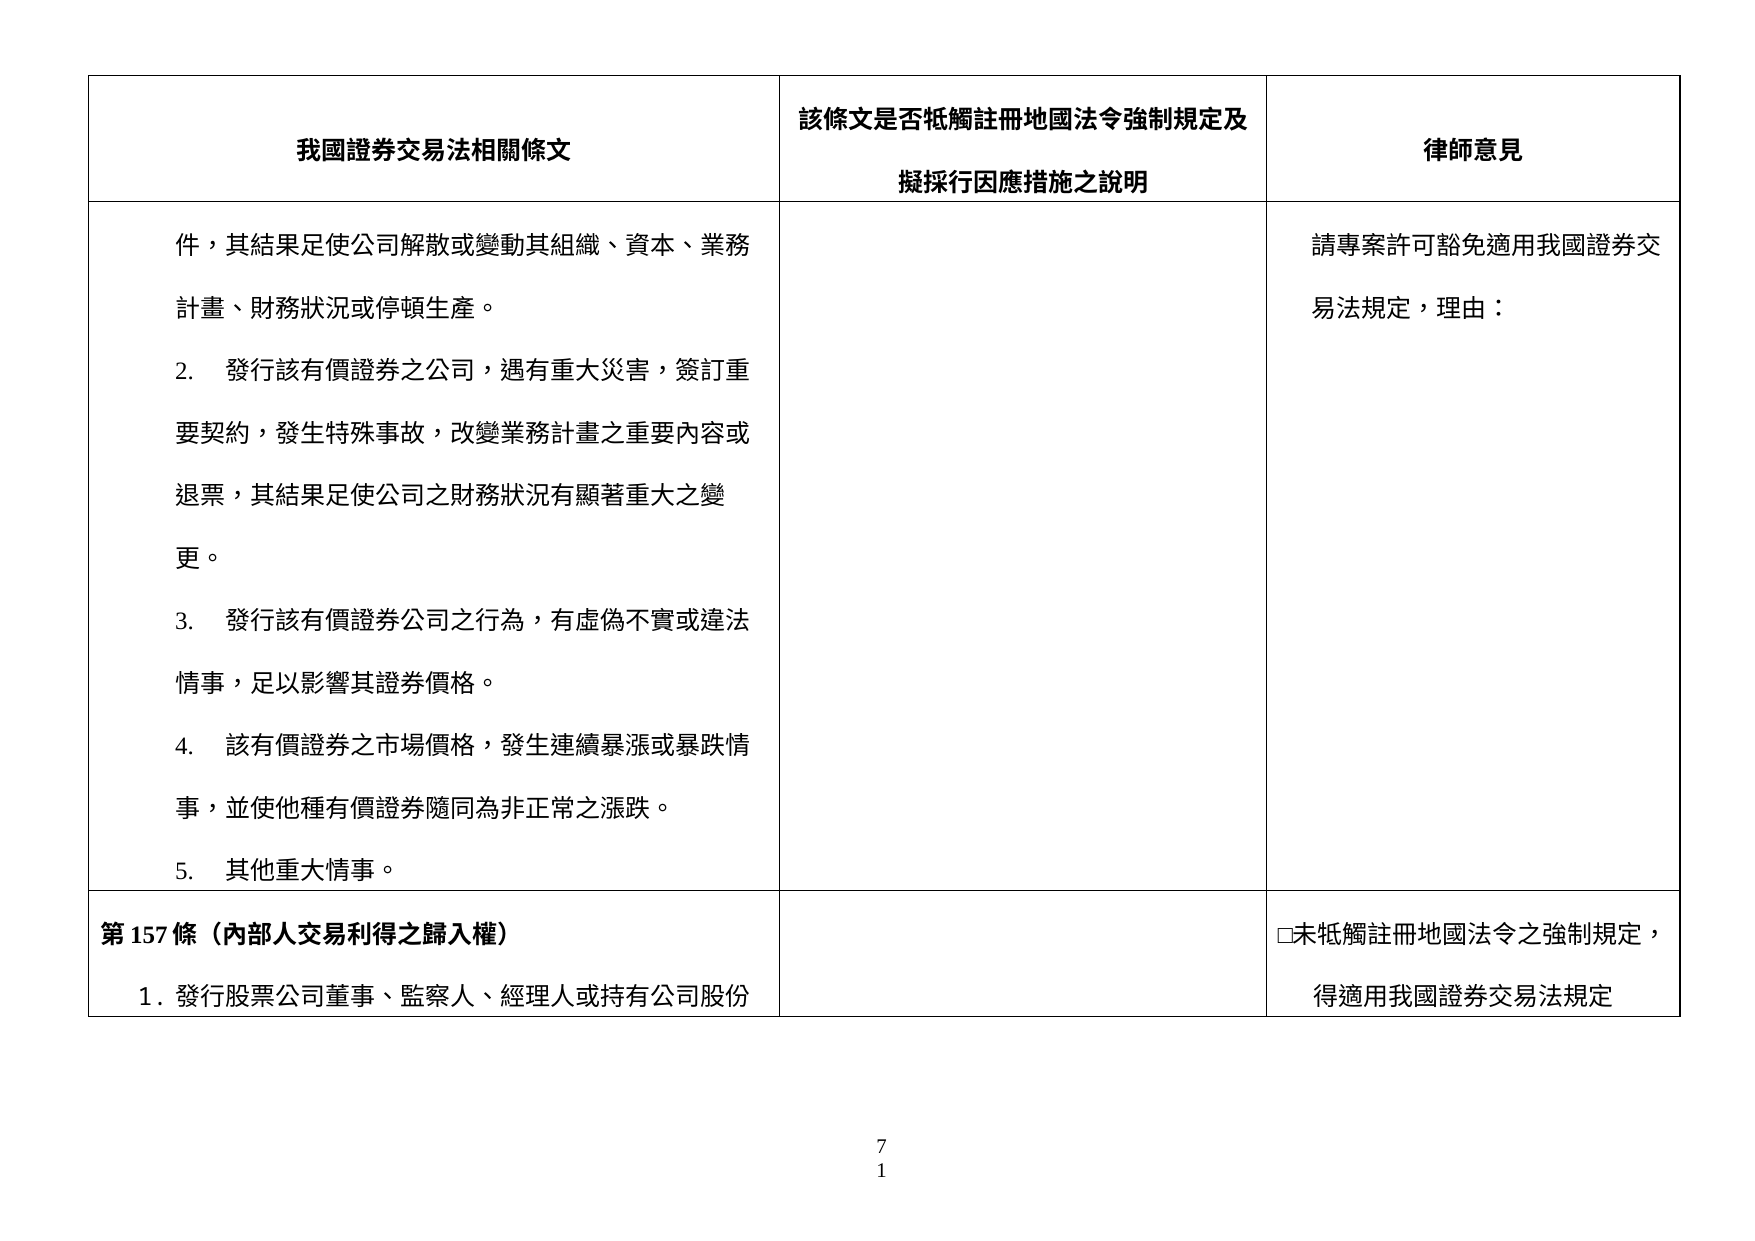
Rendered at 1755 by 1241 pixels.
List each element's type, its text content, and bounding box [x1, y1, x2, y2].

table_header 該條文是否牴觸註冊地國法令強制規定及擬採行因應措施之說明 [780, 76, 1266, 201]
table_cell 第157條（內部人交易利得之歸入權） 發行股票公司董事、監察人、經理人或持有公司股份 [89, 891, 779, 1016]
table_header 我國證券交易法相關條文 [89, 76, 779, 201]
table_cell □未牴觸註冊地國法令之強制規定，得適用我國證券交易法規定 [1267, 891, 1679, 1016]
table_cell [780, 891, 1266, 1016]
table_cell 請專案許可豁免適用我國證券交易法規定，理由： [1267, 202, 1679, 889]
table_cell 件，其結果足使公司解散或變動其組織、資本、業務計畫、財務狀況或停頓生產。 發行該有價證券之公司，遇有重大災害，簽訂重要契約，發生特殊事故，改變業務計畫之重要內容或退票，其結果足使公司之財務狀況有顯著重大之變更。 發行該有價證券公司之行為，有虛偽不實或違法情事，足以影響其證券價格。 該有價證券之市場價格，發生連續暴漲或暴跌情事，並使他種有價證券隨同為非正常之漲跌。 其他重大情事。 [89, 202, 779, 889]
table_cell [780, 202, 1266, 889]
table_header 律師意見 [1267, 76, 1679, 201]
